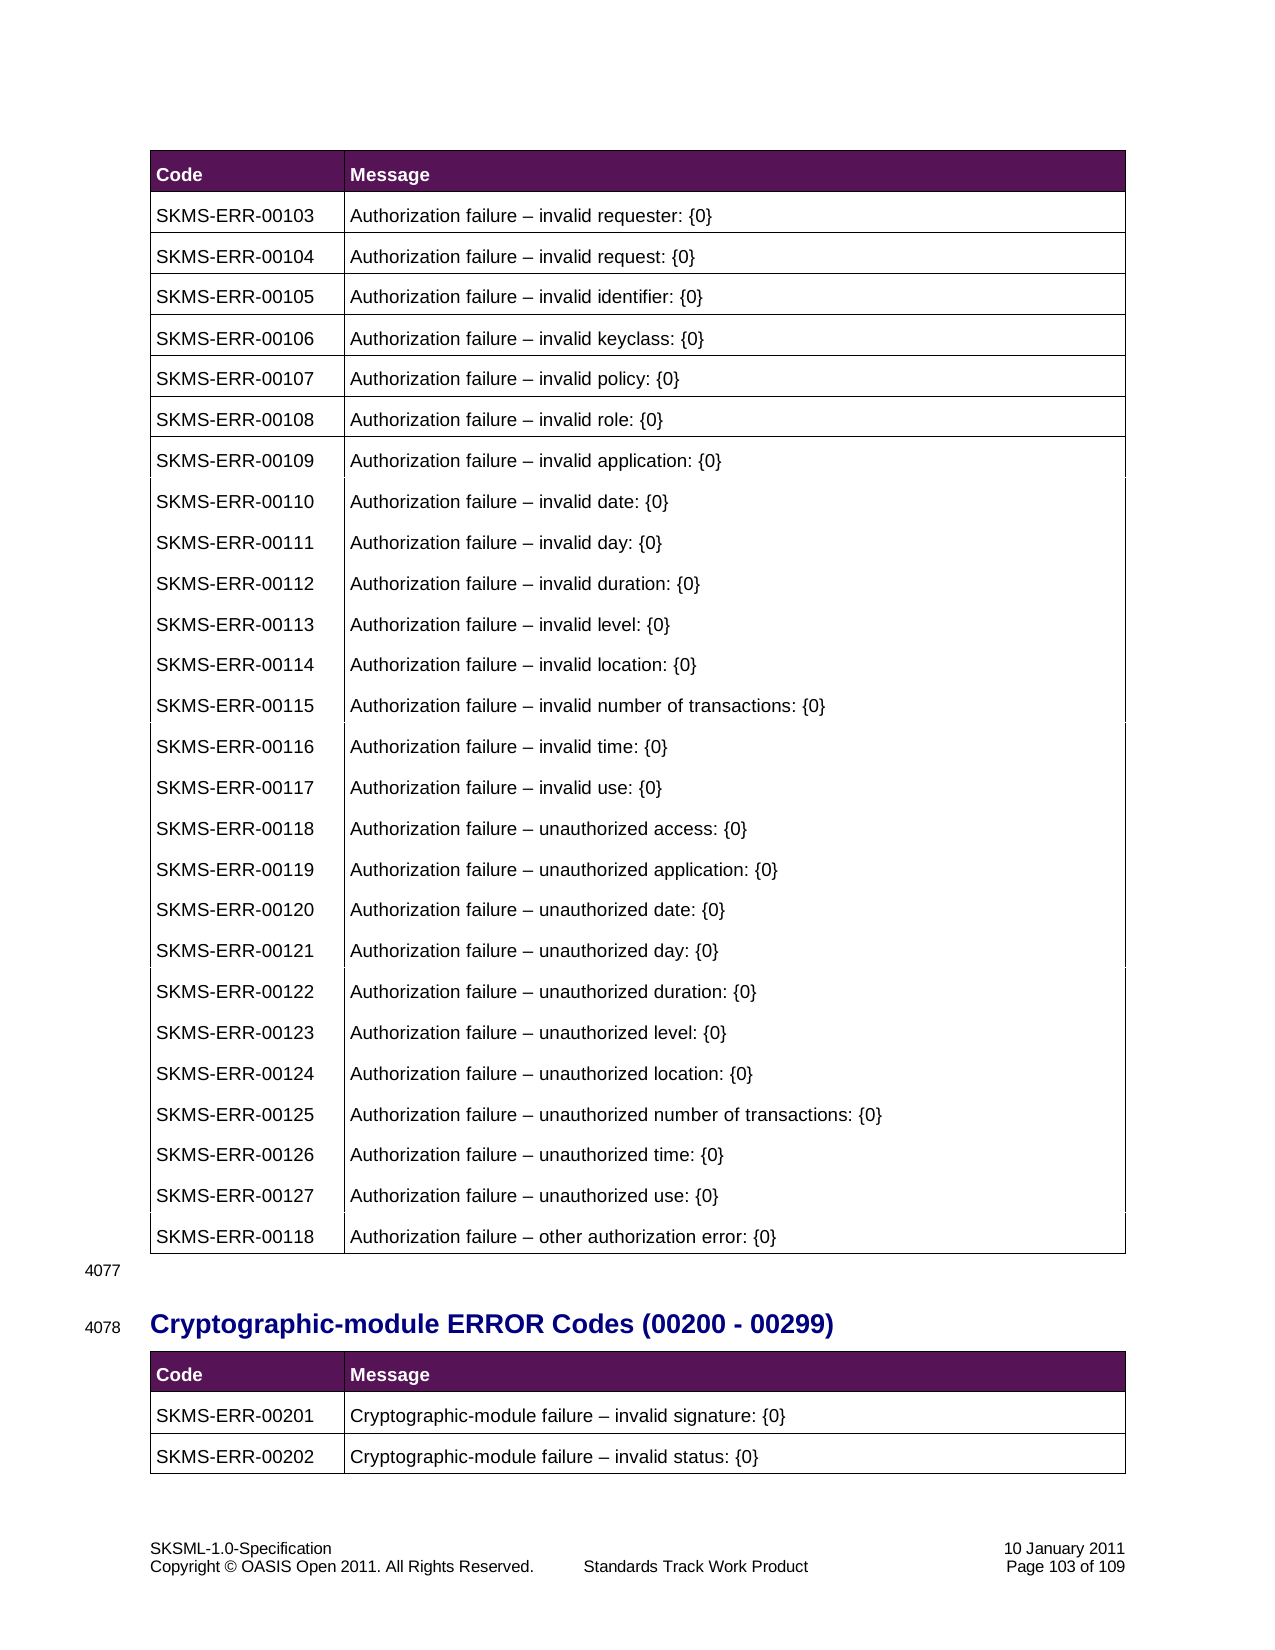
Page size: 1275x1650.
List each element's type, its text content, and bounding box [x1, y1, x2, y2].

table_cell SKMS-ERR-00118 [151, 1213, 344, 1253]
table_header Code [151, 151, 344, 191]
table_cell SKMS-ERR-00123 [151, 1008, 344, 1049]
table_cell SKMS-ERR-00115 [151, 682, 344, 722]
table_cell Authorization failure – invalid level: {0} [345, 600, 1125, 641]
table_cell Authorization failure – invalid identifier: {0} [345, 274, 1125, 314]
table_cell SKMS-ERR-00103 [151, 192, 344, 232]
table_header Message [345, 1352, 1125, 1391]
table_cell Authorization failure – unauthorized date: {0} [345, 886, 1125, 927]
table_cell Authorization failure – invalid date: {0} [345, 478, 1125, 518]
table_cell Authorization failure – invalid duration: {0} [345, 559, 1125, 600]
table_cell SKMS-ERR-00118 [151, 804, 344, 845]
table_cell SKMS-ERR-00105 [151, 274, 344, 314]
table_cell SKMS-ERR-00113 [151, 600, 344, 641]
table_cell Authorization failure – invalid role: {0} [345, 397, 1125, 436]
table_cell SKMS-ERR-00116 [151, 723, 344, 763]
table_cell SKMS-ERR-00106 [151, 315, 344, 355]
table_cell SKMS-ERR-00119 [151, 845, 344, 886]
table_cell SKMS-ERR-00127 [151, 1172, 344, 1212]
table_cell Authorization failure – unauthorized day: {0} [345, 927, 1125, 967]
table_header Message [345, 151, 1125, 191]
table_cell SKMS-ERR-00109 [151, 437, 344, 477]
table_cell Authorization failure – invalid day: {0} [345, 518, 1125, 559]
table_cell SKMS-ERR-00120 [151, 886, 344, 927]
table_cell Cryptographic-module failure – invalid status: {0} [345, 1434, 1125, 1473]
table_cell Authorization failure – invalid application: {0} [345, 437, 1125, 477]
table_cell Authorization failure – unauthorized level: {0} [345, 1008, 1125, 1049]
table_cell SKMS-ERR-00107 [151, 356, 344, 396]
table_cell SKMS-ERR-00122 [151, 968, 344, 1008]
table_cell Authorization failure – unauthorized use: {0} [345, 1172, 1125, 1212]
table_cell SKMS-ERR-00112 [151, 559, 344, 600]
table_cell SKMS-ERR-00126 [151, 1131, 344, 1172]
table_cell Authorization failure – other authorization error: {0} [345, 1213, 1125, 1253]
table_cell Authorization failure – invalid number of transactions: {0} [345, 682, 1125, 722]
table_cell SKMS-ERR-00121 [151, 927, 344, 967]
table_cell Authorization failure – unauthorized number of transactions: {0} [345, 1090, 1125, 1131]
table_cell SKMS-ERR-00104 [151, 233, 344, 273]
table_cell SKMS-ERR-00117 [151, 763, 344, 804]
table_cell Authorization failure – invalid location: {0} [345, 641, 1125, 682]
table_cell Cryptographic-module failure – invalid signature: {0} [345, 1392, 1125, 1433]
table_header Code [151, 1352, 344, 1391]
subtitle Cryptographic-module ERROR Codes (00200 - 00299) [150, 1309, 1125, 1339]
table_cell SKMS-ERR-00110 [151, 478, 344, 518]
table_cell SKMS-ERR-00202 [151, 1434, 344, 1473]
table_cell Authorization failure – invalid request: {0} [345, 233, 1125, 273]
table_cell Authorization failure – unauthorized location: {0} [345, 1049, 1125, 1090]
table_cell Authorization failure – unauthorized application: {0} [345, 845, 1125, 886]
table_cell SKMS-ERR-00111 [151, 518, 344, 559]
table_cell SKMS-ERR-00124 [151, 1049, 344, 1090]
table_cell SKMS-ERR-00125 [151, 1090, 344, 1131]
table_cell Authorization failure – invalid policy: {0} [345, 356, 1125, 396]
table_cell SKMS-ERR-00114 [151, 641, 344, 682]
table_cell Authorization failure – invalid requester: {0} [345, 192, 1125, 232]
table_cell Authorization failure – unauthorized access: {0} [345, 804, 1125, 845]
table_cell SKMS-ERR-00201 [151, 1392, 344, 1433]
table_cell Authorization failure – unauthorized time: {0} [345, 1131, 1125, 1172]
table_cell Authorization failure – unauthorized duration: {0} [345, 968, 1125, 1008]
table_cell Authorization failure – invalid keyclass: {0} [345, 315, 1125, 355]
table_cell Authorization failure – invalid time: {0} [345, 723, 1125, 763]
table_cell Authorization failure – invalid use: {0} [345, 763, 1125, 804]
table_cell SKMS-ERR-00108 [151, 397, 344, 436]
